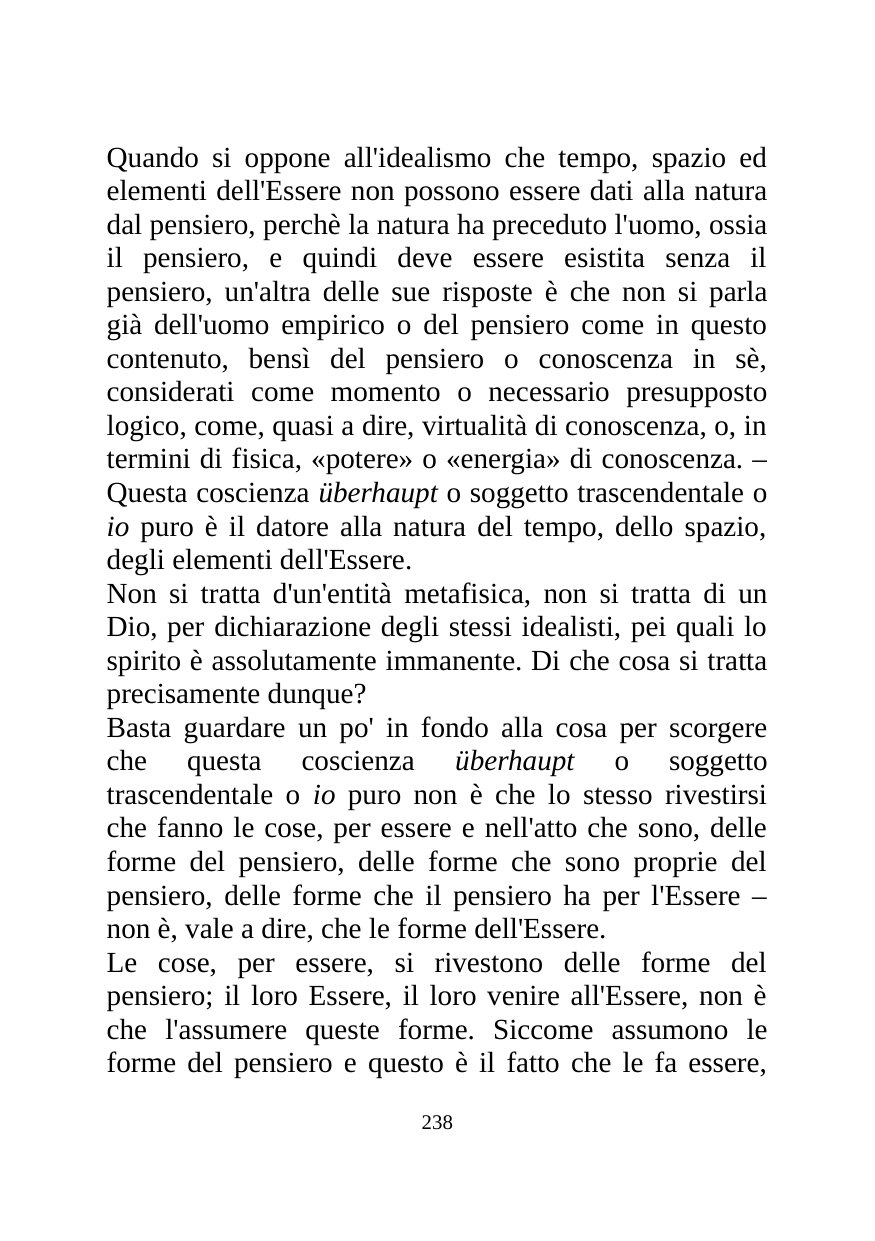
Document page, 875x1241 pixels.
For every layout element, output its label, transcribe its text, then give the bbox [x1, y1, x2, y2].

text Basta guardare un po' in fondo alla cosa per scorgere che questa coscienza überhaupt o soggetto trascendentale o io puro non è che lo stesso rivestirsi che fanno le cose, per essere e nell'atto che sono, delle forme del pensiero, delle forme che sono proprie del pensiero, delle forme che il pensiero ha per l'Essere – non è, vale a dire, che le forme dell'Essere. [106, 710, 768, 945]
text Non si tratta d'un'entità metafisica, non si tratta di un Dio, per dichiarazione degli stessi idealisti, pei quali lo spirito è assolutamente immanente. Di che cosa si tratta precisamente dunque? [106, 576, 768, 710]
text Le cose, per essere, si rivestono delle forme del pensiero; il loro Essere, il loro venire all'Essere, non è che l'assumere queste forme. Siccome assumono le forme del pensiero e questo è il fatto che le fa essere, [106, 945, 768, 1079]
text Quando si oppone all'idealismo che tempo, spazio ed elementi dell'Essere non possono essere dati alla natura dal pensiero, perchè la natura ha preceduto l'uomo, ossia il pensiero, e quindi deve essere esistita senza il pensiero, un'altra delle sue risposte è che non si parla già dell'uomo empirico o del pensiero come in questo contenuto, bensì del pensiero o conoscenza in sè, considerati come momento o necessario presupposto logico, come, quasi a dire, virtualità di conoscenza, o, in termini di fisica, «potere» o «energia» di conoscenza. – Questa coscienza überhaupt o soggetto trascendentale o io puro è il datore alla natura del tempo, dello spazio, degli elementi dell'Essere. [106, 140, 768, 576]
